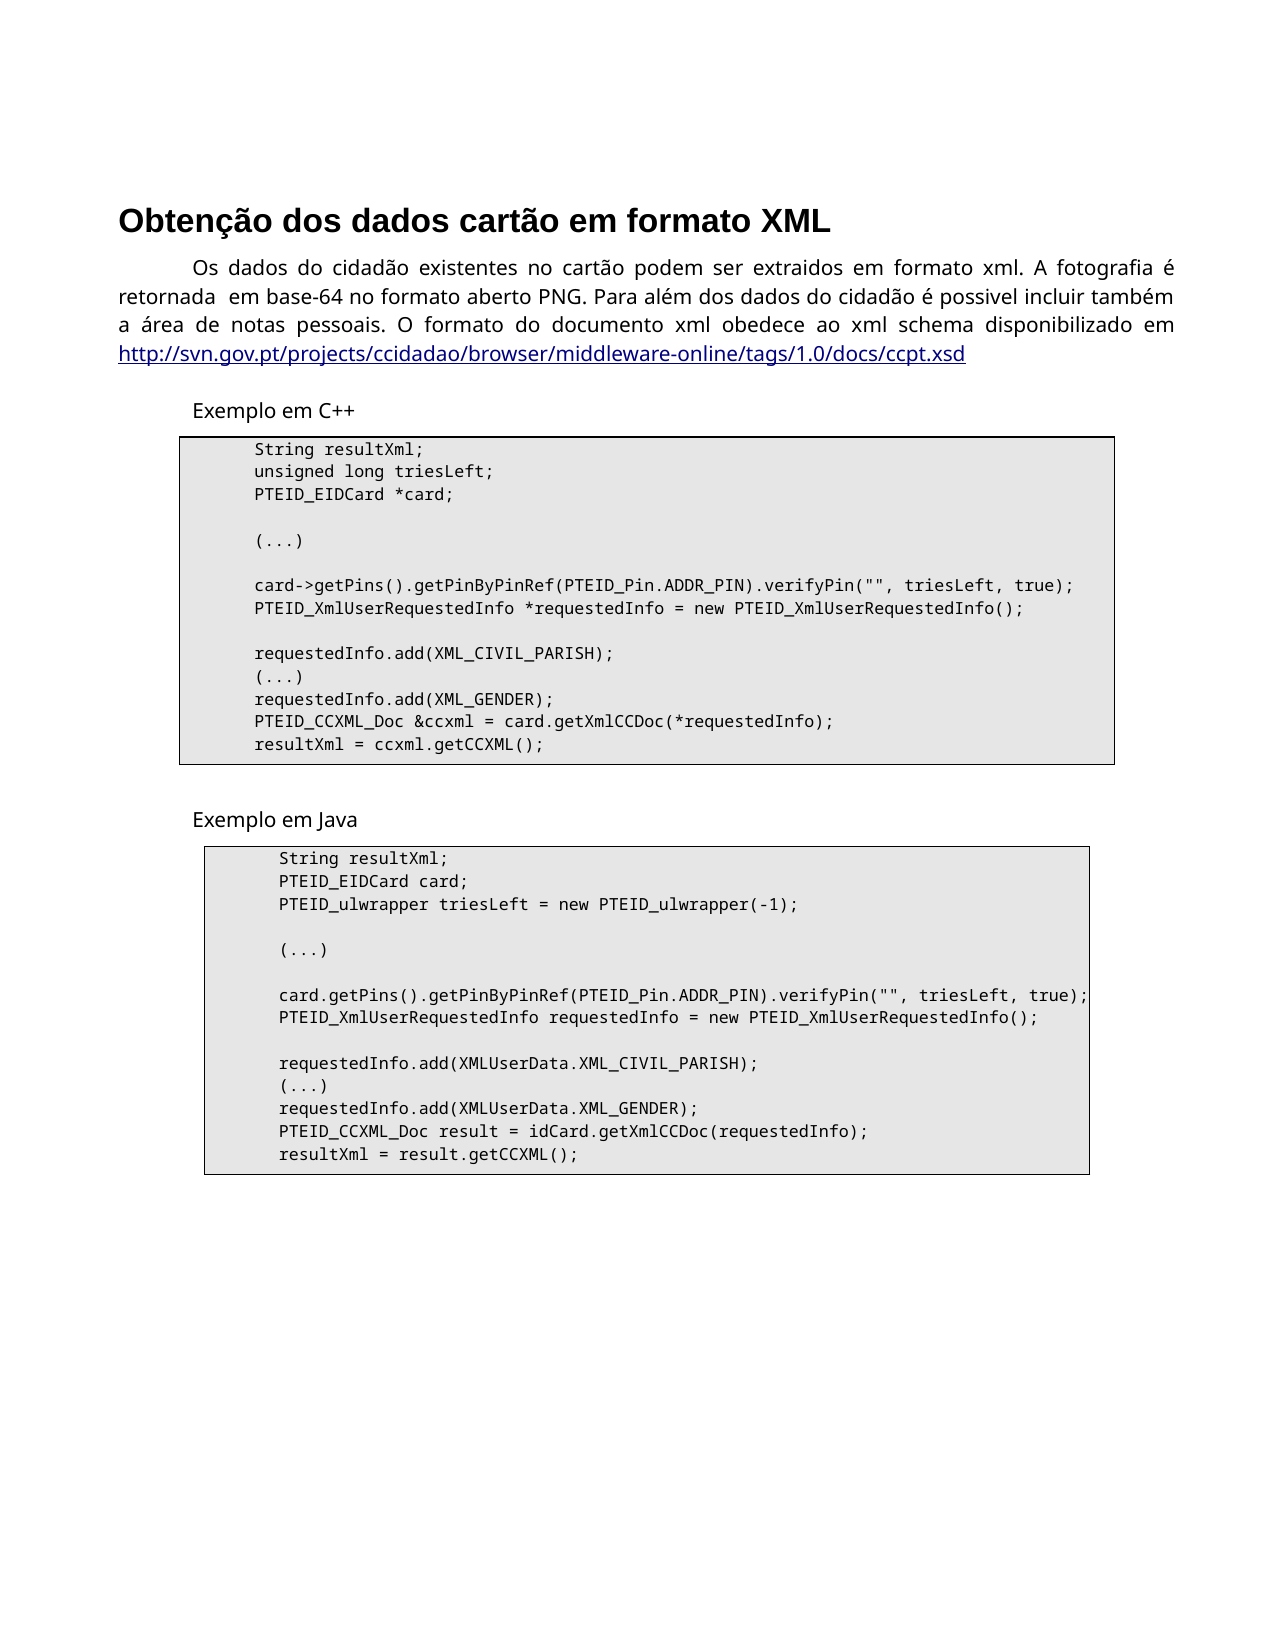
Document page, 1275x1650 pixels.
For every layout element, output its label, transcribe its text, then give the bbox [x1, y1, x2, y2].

text PTEID_CCXML_Doc &ccxml = card.getXmlCCDoc(*requestedInfo); [180, 710, 1114, 733]
text requestedInfo.add(XMLUserData.XML_GENDER); [205, 1097, 1089, 1119]
text (...) [180, 528, 1114, 551]
text unsigned long triesLeft; [180, 460, 1114, 483]
text Os dados do cidadão existentes no cartão podem ser extraidos em formato xml. A fotografia é retornada em base-64 no formato aberto PNG. Para além dos dados do cidadão é possivel incluir também a área de notas pessoais. O formato do documento xml obedece ao xml schema disponibilizado em http://svn.gov.pt/projects/ccidadao/browser/middleware-online/tags/1.0/docs/ccpt.xsd [118, 252, 1176, 367]
text card->getPins().getPinByPinRef(PTEID_Pin.ADDR_PIN).verifyPin("", triesLeft, true); [180, 574, 1114, 596]
text String resultXml; [180, 438, 1114, 460]
text PTEID_ulwrapper triesLeft = new PTEID_ulwrapper(-1); [205, 892, 1089, 915]
text requestedInfo.add(XML_GENDER); [180, 687, 1114, 710]
text (...) [180, 664, 1114, 687]
text card.getPins().getPinByPinRef(PTEID_Pin.ADDR_PIN).verifyPin("", triesLeft, true); [205, 983, 1089, 1006]
text PTEID_XmlUserRequestedInfo *requestedInfo = new PTEID_XmlUserRequestedInfo(); [180, 596, 1114, 619]
text Exemplo em C++ [192, 396, 1176, 424]
text Exemplo em Java [192, 806, 1176, 834]
text PTEID_CCXML_Doc result = idCard.getXmlCCDoc(requestedInfo); [205, 1119, 1089, 1142]
text (...) [205, 1074, 1089, 1097]
text PTEID_EIDCard card; [205, 870, 1089, 892]
text resultXml = result.getCCXML(); [205, 1142, 1089, 1165]
text requestedInfo.add(XMLUserData.XML_CIVIL_PARISH); [205, 1051, 1089, 1074]
text PTEID_XmlUserRequestedInfo requestedInfo = new PTEID_XmlUserRequestedInfo(); [205, 1006, 1089, 1029]
text PTEID_EIDCard *card; [180, 483, 1114, 506]
text (...) [205, 938, 1089, 961]
subtitle Obtenção dos dados cartão em formato XML [118, 201, 1176, 240]
text String resultXml; [205, 847, 1089, 870]
text resultXml = ccxml.getCCXML(); [180, 733, 1114, 755]
text requestedInfo.add(XML_CIVIL_PARISH); [180, 642, 1114, 664]
